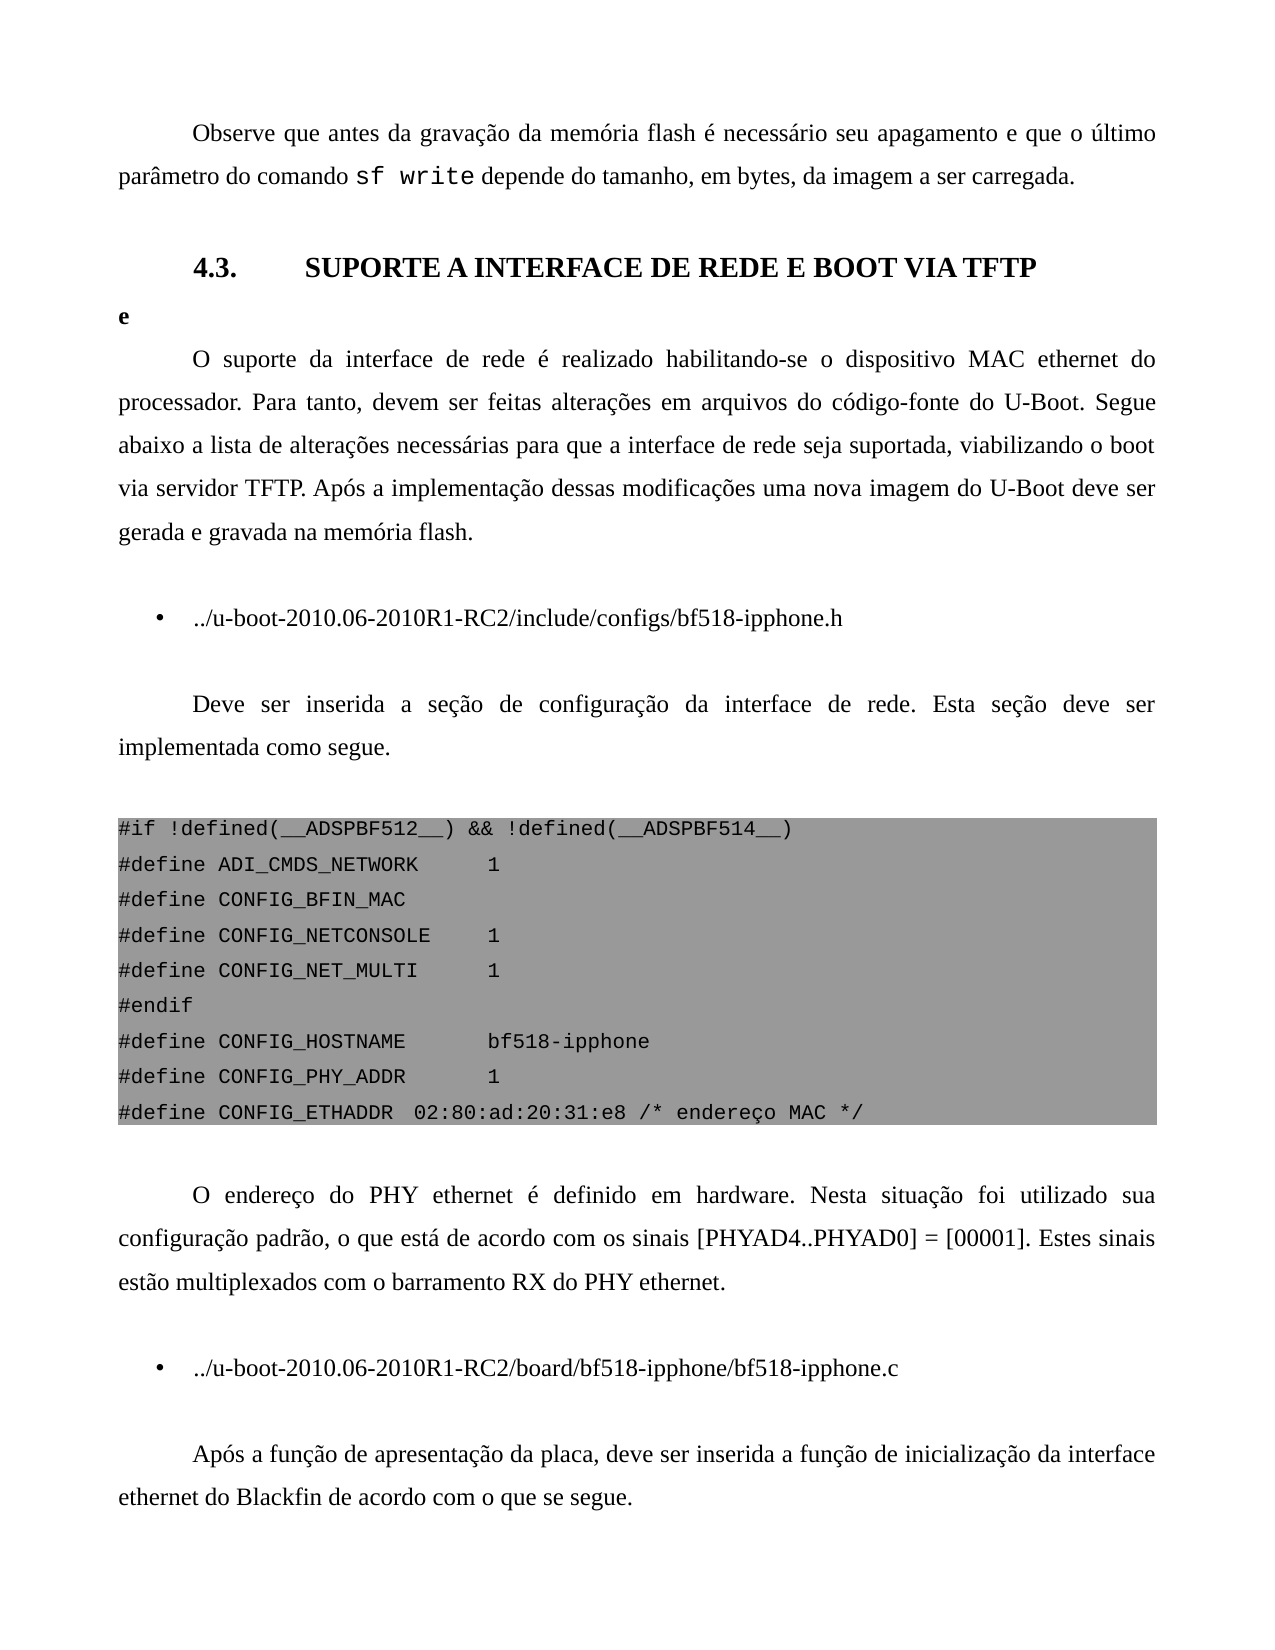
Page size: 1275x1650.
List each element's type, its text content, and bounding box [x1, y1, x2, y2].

text #endif [118, 996, 1157, 1019]
text #define CONFIG_ETHADDR 02:80:ad:20:31:e8 /* endereço MAC */ [118, 1102, 1157, 1125]
text #define ADI_CMDS_NETWORK 1 [118, 854, 1157, 877]
text Após a função de apresentação da placa, deve ser inserida a função de inicialização da interface ethernet do Blackfin de acordo com o que se segue. [118, 1439, 1157, 1511]
text O suporte da interface de rede é realizado habilitando-se o dispositivo MAC ethernet do processador. Para tanto, devem ser feitas alterações em arquivos do código-fonte do U-Boot. Segue abaixo a lista de alterações necessárias para que a interface de rede seja suportada, viabilizando o boot via servidor TFTP. Após a implementação dessas modificações uma nova imagem do U-Boot deve ser gerada e gravada na memória flash. [118, 344, 1157, 545]
text Observe que antes da gravação da memória flash é necessário seu apagamento e que o último parâmetro do comando sf write depende do tamanho, em bytes, da imagem a ser carregada. [118, 118, 1157, 192]
list ../u-boot-2010.06-2010R1-RC2/include/configs/bf518-ipphone.h [156, 603, 1157, 632]
text e [118, 301, 1157, 330]
text Deve ser inserida a seção de configuração da interface de rede. Esta seção deve ser implementada como segue. [118, 689, 1157, 761]
text #define CONFIG_HOSTNAME bf518-ipphone [118, 1031, 1157, 1054]
list SUPORTE A INTERFACE DE REDE E BOOT VIA TFTP [193, 251, 1157, 284]
text O endereço do PHY ethernet é definido em hardware. Nesta situação foi utilizado sua configuração padrão, o que está de acordo com os sinais [PHYAD4..PHYAD0] = [00001]. Estes sinais estão multiplexados com o barramento RX do PHY ethernet. [118, 1180, 1157, 1295]
text #define CONFIG_NET_MULTI 1 [118, 960, 1157, 984]
list ../u-boot-2010.06-2010R1-RC2/board/bf518-ipphone/bf518-ipphone.c [156, 1353, 1157, 1382]
text #define CONFIG_PHY_ADDR 1 [118, 1066, 1157, 1090]
text #define CONFIG_BFIN_MAC [118, 889, 1157, 913]
text #define CONFIG_NETCONSOLE 1 [118, 925, 1157, 948]
text #if !defined(__ADSPBF512__) && !defined(__ADSPBF514__) [118, 818, 1157, 842]
